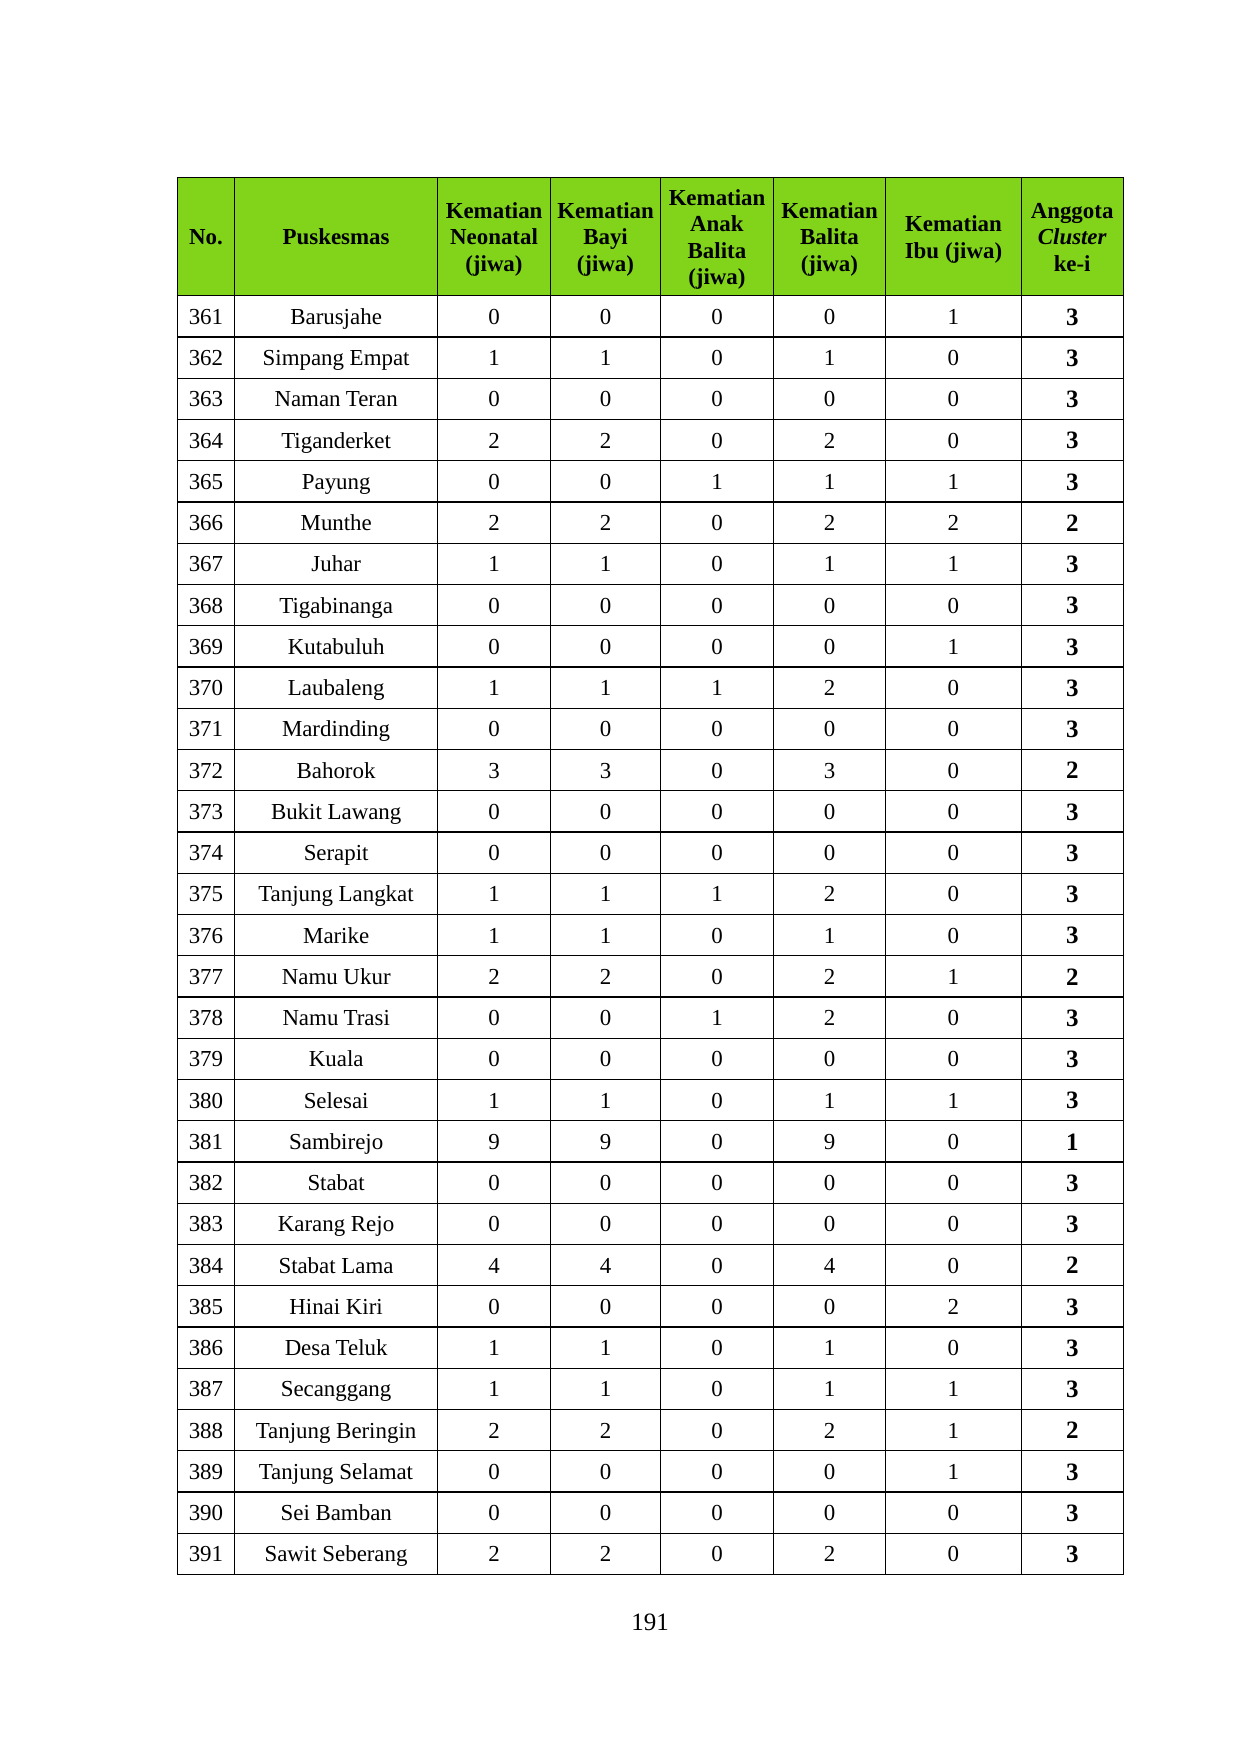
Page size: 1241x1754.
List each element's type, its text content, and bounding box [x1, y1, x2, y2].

table_cell 0 [661, 1286, 773, 1326]
table_cell 4 [438, 1245, 550, 1285]
table_cell 1 [438, 1080, 550, 1120]
table_cell 0 [886, 1534, 1021, 1574]
table_cell 0 [774, 1163, 885, 1203]
table_cell 3 [1022, 585, 1123, 625]
table_cell 1 [551, 338, 660, 378]
table_cell 0 [661, 791, 773, 831]
table_cell 1 [438, 668, 550, 708]
table_cell 3 [1022, 1328, 1123, 1368]
table_cell 382 [178, 1163, 234, 1203]
table_cell 3 [1022, 461, 1123, 501]
table_cell 0 [661, 709, 773, 749]
table_cell 1 [774, 915, 885, 955]
table_cell 0 [886, 338, 1021, 378]
table_cell 2 [438, 503, 550, 543]
table_cell 9 [438, 1121, 550, 1161]
table_cell 0 [774, 791, 885, 831]
table_cell 0 [661, 1245, 773, 1285]
table_cell 0 [551, 1039, 660, 1079]
table_cell 0 [551, 833, 660, 873]
table_cell Barusjahe [235, 296, 437, 336]
table_cell 0 [661, 585, 773, 625]
table_cell 1 [438, 915, 550, 955]
table_cell 2 [1022, 503, 1123, 543]
table_cell Kematian Anak Balita (jiwa) [661, 178, 773, 295]
table_cell 1 [551, 668, 660, 708]
table_cell 1 [886, 544, 1021, 584]
table_cell 2 [438, 1410, 550, 1450]
table_cell 1 [774, 338, 885, 378]
table_cell 0 [661, 750, 773, 790]
table_cell 0 [886, 1121, 1021, 1161]
table_cell 0 [774, 1493, 885, 1533]
table_cell 379 [178, 1039, 234, 1079]
table_cell 3 [774, 750, 885, 790]
table_cell 3 [1022, 420, 1123, 460]
table_cell 1 [886, 1080, 1021, 1120]
table_cell Bahorok [235, 750, 437, 790]
table_cell 0 [438, 296, 550, 336]
table_cell 375 [178, 874, 234, 914]
table_cell Karang Rejo [235, 1204, 437, 1244]
table_cell 1 [774, 461, 885, 501]
table_cell 0 [438, 626, 550, 666]
table_cell 1 [774, 1369, 885, 1409]
table_cell 0 [438, 791, 550, 831]
table_cell 2 [1022, 1245, 1123, 1285]
table_cell 0 [886, 420, 1021, 460]
table_cell 0 [551, 1451, 660, 1491]
table_cell 0 [886, 915, 1021, 955]
table_cell 0 [774, 296, 885, 336]
table_cell 0 [886, 1163, 1021, 1203]
table_cell 0 [886, 379, 1021, 419]
table_cell 1 [661, 461, 773, 501]
table_cell 0 [661, 626, 773, 666]
table_cell 0 [438, 709, 550, 749]
table_cell 385 [178, 1286, 234, 1326]
table_cell 371 [178, 709, 234, 749]
table_cell 0 [886, 1328, 1021, 1368]
table_cell 388 [178, 1410, 234, 1450]
table_cell 1 [551, 544, 660, 584]
table_cell 2 [774, 998, 885, 1038]
table_cell Stabat [235, 1163, 437, 1203]
table_cell 0 [551, 379, 660, 419]
table_cell 1 [774, 1080, 885, 1120]
table_cell 3 [1022, 1369, 1123, 1409]
table_cell 0 [661, 379, 773, 419]
table_cell 376 [178, 915, 234, 955]
table_cell 2 [551, 420, 660, 460]
table_cell 2 [886, 503, 1021, 543]
table_cell Mardinding [235, 709, 437, 749]
table_cell 365 [178, 461, 234, 501]
table_cell 364 [178, 420, 234, 460]
table_cell 3 [1022, 791, 1123, 831]
table_cell 0 [438, 998, 550, 1038]
table_cell 0 [886, 874, 1021, 914]
table_cell 1 [886, 1410, 1021, 1450]
table_cell 0 [551, 998, 660, 1038]
table_cell 0 [661, 1080, 773, 1120]
table_cell 368 [178, 585, 234, 625]
table_cell 0 [886, 668, 1021, 708]
table_cell Anggota Cluster ke-i [1022, 178, 1123, 295]
table_cell 0 [438, 461, 550, 501]
table_cell 0 [661, 956, 773, 996]
table_cell 2 [438, 1534, 550, 1574]
table_cell Puskesmas [235, 178, 437, 295]
table_cell Tanjung Langkat [235, 874, 437, 914]
table_cell 2 [1022, 1410, 1123, 1450]
table_cell 0 [886, 1493, 1021, 1533]
table_cell 369 [178, 626, 234, 666]
table_cell 387 [178, 1369, 234, 1409]
table_cell 0 [661, 503, 773, 543]
table_cell 0 [774, 833, 885, 873]
table_cell 1 [886, 1451, 1021, 1491]
table_cell 1 [661, 998, 773, 1038]
table_cell 1 [438, 1369, 550, 1409]
table_cell 0 [551, 1204, 660, 1244]
table_cell Kematian Balita (jiwa) [774, 178, 885, 295]
table_cell Payung [235, 461, 437, 501]
table_cell 0 [551, 461, 660, 501]
table_cell 389 [178, 1451, 234, 1491]
table_cell Secanggang [235, 1369, 437, 1409]
table_cell 0 [774, 1451, 885, 1491]
table_cell 0 [886, 791, 1021, 831]
table_cell 2 [886, 1286, 1021, 1326]
table_cell 0 [551, 585, 660, 625]
table_cell 3 [1022, 1163, 1123, 1203]
table_cell 2 [774, 420, 885, 460]
table_cell 0 [551, 626, 660, 666]
table_cell 3 [1022, 668, 1123, 708]
table_cell 2 [551, 956, 660, 996]
table_cell 2 [438, 420, 550, 460]
table_cell 0 [661, 1039, 773, 1079]
table_cell Munthe [235, 503, 437, 543]
table_cell 4 [551, 1245, 660, 1285]
table_cell 3 [1022, 998, 1123, 1038]
table_cell 0 [661, 1121, 773, 1161]
table_cell 2 [1022, 750, 1123, 790]
table_cell 367 [178, 544, 234, 584]
table_cell 0 [438, 1493, 550, 1533]
table_cell 374 [178, 833, 234, 873]
table_cell 384 [178, 1245, 234, 1285]
table_cell 2 [774, 956, 885, 996]
table_cell 0 [438, 379, 550, 419]
table_cell 1 [551, 1328, 660, 1368]
table_cell 0 [661, 1204, 773, 1244]
table_cell 0 [774, 1039, 885, 1079]
table_cell 373 [178, 791, 234, 831]
table_cell 1 [774, 1328, 885, 1368]
table_cell Juhar [235, 544, 437, 584]
table_cell 3 [1022, 915, 1123, 955]
table_cell 3 [1022, 1080, 1123, 1120]
table_cell 366 [178, 503, 234, 543]
table_cell 1 [551, 915, 660, 955]
table_cell 1 [886, 461, 1021, 501]
table_cell 2 [1022, 956, 1123, 996]
table_cell 3 [1022, 296, 1123, 336]
table_cell 0 [551, 1163, 660, 1203]
table_cell 377 [178, 956, 234, 996]
table_cell 0 [438, 1286, 550, 1326]
table_cell 1 [886, 956, 1021, 996]
table_cell 2 [551, 503, 660, 543]
table_cell 1 [551, 1369, 660, 1409]
table_cell 0 [886, 1039, 1021, 1079]
table_cell Tigabinanga [235, 585, 437, 625]
table_cell Sambirejo [235, 1121, 437, 1161]
table_cell Tanjung Beringin [235, 1410, 437, 1450]
table_cell 2 [774, 874, 885, 914]
table_cell Kematian Neonatal (jiwa) [438, 178, 550, 295]
table_cell 0 [661, 338, 773, 378]
table_cell 386 [178, 1328, 234, 1368]
table_cell 0 [551, 709, 660, 749]
table_cell 0 [661, 1163, 773, 1203]
table_cell 0 [551, 296, 660, 336]
table_cell 0 [774, 626, 885, 666]
table_cell 0 [774, 709, 885, 749]
table_cell 3 [1022, 338, 1123, 378]
table_cell 3 [438, 750, 550, 790]
table_cell 1 [438, 544, 550, 584]
table_cell Kematian Ibu (jiwa) [886, 178, 1021, 295]
table_cell 381 [178, 1121, 234, 1161]
table_cell 378 [178, 998, 234, 1038]
table_cell 1 [661, 874, 773, 914]
table_cell Sawit Seberang [235, 1534, 437, 1574]
table_cell 1 [1022, 1121, 1123, 1161]
table_cell 3 [1022, 709, 1123, 749]
table_cell Laubaleng [235, 668, 437, 708]
table_cell 0 [886, 1245, 1021, 1285]
table_cell 0 [438, 1451, 550, 1491]
table_cell 0 [661, 833, 773, 873]
table_cell Serapit [235, 833, 437, 873]
table_cell 3 [551, 750, 660, 790]
table_cell 3 [1022, 1286, 1123, 1326]
table_cell 1 [661, 668, 773, 708]
table_cell 2 [774, 1410, 885, 1450]
table_cell Selesai [235, 1080, 437, 1120]
table_cell 2 [774, 1534, 885, 1574]
table_cell Kematian Bayi (jiwa) [551, 178, 660, 295]
table_cell 0 [438, 1039, 550, 1079]
table_cell 3 [1022, 379, 1123, 419]
table_cell 0 [438, 585, 550, 625]
table_cell Sei Bamban [235, 1493, 437, 1533]
table_cell 390 [178, 1493, 234, 1533]
table_cell 2 [551, 1410, 660, 1450]
table_cell 3 [1022, 1534, 1123, 1574]
table_cell 0 [438, 833, 550, 873]
table_cell 0 [661, 1410, 773, 1450]
table_cell Kuala [235, 1039, 437, 1079]
table_cell 0 [661, 915, 773, 955]
table_cell 2 [551, 1534, 660, 1574]
table_cell 3 [1022, 626, 1123, 666]
table_cell Namu Trasi [235, 998, 437, 1038]
table_cell 0 [886, 750, 1021, 790]
table_cell Desa Teluk [235, 1328, 437, 1368]
table_cell 0 [551, 1493, 660, 1533]
table_cell 1 [438, 874, 550, 914]
table_cell 0 [886, 833, 1021, 873]
table_cell 3 [1022, 1204, 1123, 1244]
table_cell 9 [774, 1121, 885, 1161]
table_cell Tiganderket [235, 420, 437, 460]
table_cell Hinai Kiri [235, 1286, 437, 1326]
table_cell 380 [178, 1080, 234, 1120]
table_cell 1 [438, 1328, 550, 1368]
table_cell Naman Teran [235, 379, 437, 419]
table_cell 1 [886, 296, 1021, 336]
table_cell 0 [661, 296, 773, 336]
table_cell 372 [178, 750, 234, 790]
table_cell 0 [661, 1534, 773, 1574]
table_cell 2 [774, 668, 885, 708]
table_cell 0 [774, 379, 885, 419]
table_cell Kutabuluh [235, 626, 437, 666]
table_cell 363 [178, 379, 234, 419]
table_cell 0 [886, 709, 1021, 749]
table_cell 0 [886, 585, 1021, 625]
table_cell 1 [438, 338, 550, 378]
table_cell 0 [661, 544, 773, 584]
table_cell 0 [661, 420, 773, 460]
table_cell 3 [1022, 1039, 1123, 1079]
table_cell 0 [774, 1204, 885, 1244]
table_cell 2 [774, 503, 885, 543]
table_cell 0 [774, 1286, 885, 1326]
table_cell 0 [774, 585, 885, 625]
table_cell 2 [438, 956, 550, 996]
table_cell 1 [551, 1080, 660, 1120]
table_cell 0 [438, 1163, 550, 1203]
table_cell 361 [178, 296, 234, 336]
table_cell 391 [178, 1534, 234, 1574]
table_cell 362 [178, 338, 234, 378]
table_cell 0 [886, 998, 1021, 1038]
table_cell 0 [661, 1369, 773, 1409]
table_cell 3 [1022, 1451, 1123, 1491]
table_cell 383 [178, 1204, 234, 1244]
table_cell Stabat Lama [235, 1245, 437, 1285]
table_cell 3 [1022, 1493, 1123, 1533]
table_cell 0 [551, 791, 660, 831]
table_cell 3 [1022, 874, 1123, 914]
table_cell Marike [235, 915, 437, 955]
table_cell Bukit Lawang [235, 791, 437, 831]
table_cell 0 [438, 1204, 550, 1244]
table_cell 1 [886, 626, 1021, 666]
table_cell 370 [178, 668, 234, 708]
table_cell Tanjung Selamat [235, 1451, 437, 1491]
table_cell 1 [886, 1369, 1021, 1409]
table_cell Simpang Empat [235, 338, 437, 378]
table_cell 0 [661, 1451, 773, 1491]
table_cell 1 [551, 874, 660, 914]
table_cell 0 [551, 1286, 660, 1326]
table_cell No. [178, 178, 234, 295]
table_cell 3 [1022, 833, 1123, 873]
table_cell 4 [774, 1245, 885, 1285]
table_cell 1 [774, 544, 885, 584]
table_cell 0 [661, 1328, 773, 1368]
table_cell 0 [661, 1493, 773, 1533]
table_cell 0 [886, 1204, 1021, 1244]
table_cell 3 [1022, 544, 1123, 584]
table_cell 9 [551, 1121, 660, 1161]
table_cell Namu Ukur [235, 956, 437, 996]
